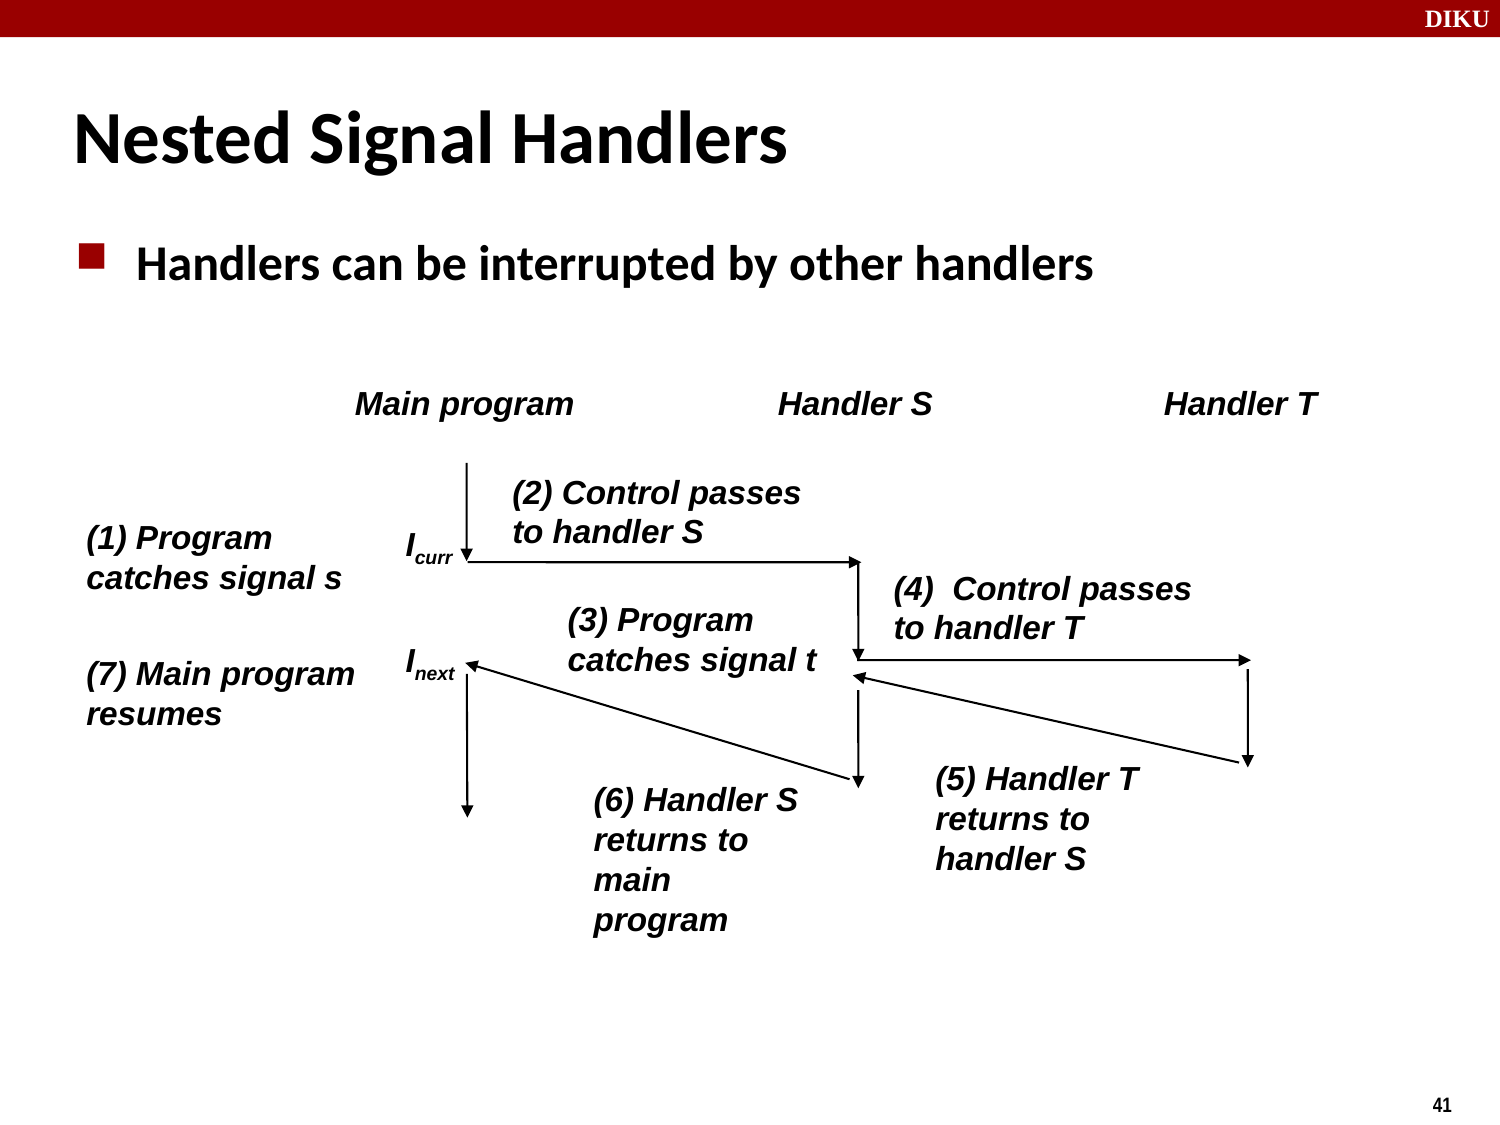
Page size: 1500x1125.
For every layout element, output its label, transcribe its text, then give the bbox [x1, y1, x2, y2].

text_box (7) Main program resumes [71, 644, 386, 740]
text_box (6) Handler S returns to main program [578, 770, 822, 945]
text_box Handlers can be interrupted by other handlers [65, 223, 1361, 325]
text_box (5) Handler T returns to handler S [920, 750, 1163, 885]
text_box Handler T [1139, 375, 1350, 430]
text_box (1) Program catches signal s [71, 509, 386, 604]
text_box Inext [390, 631, 469, 692]
text_box Handler S [753, 375, 964, 430]
text_box Main program [330, 375, 601, 430]
text_box (4) Control passes to handler T [878, 559, 1226, 654]
text_box Icurr [390, 515, 467, 576]
text_box (2) Control passes to handler S [497, 463, 834, 558]
text_box Nested Signal Handlers [58, 71, 1304, 197]
text_box (3) Program catches signal t [552, 590, 857, 685]
